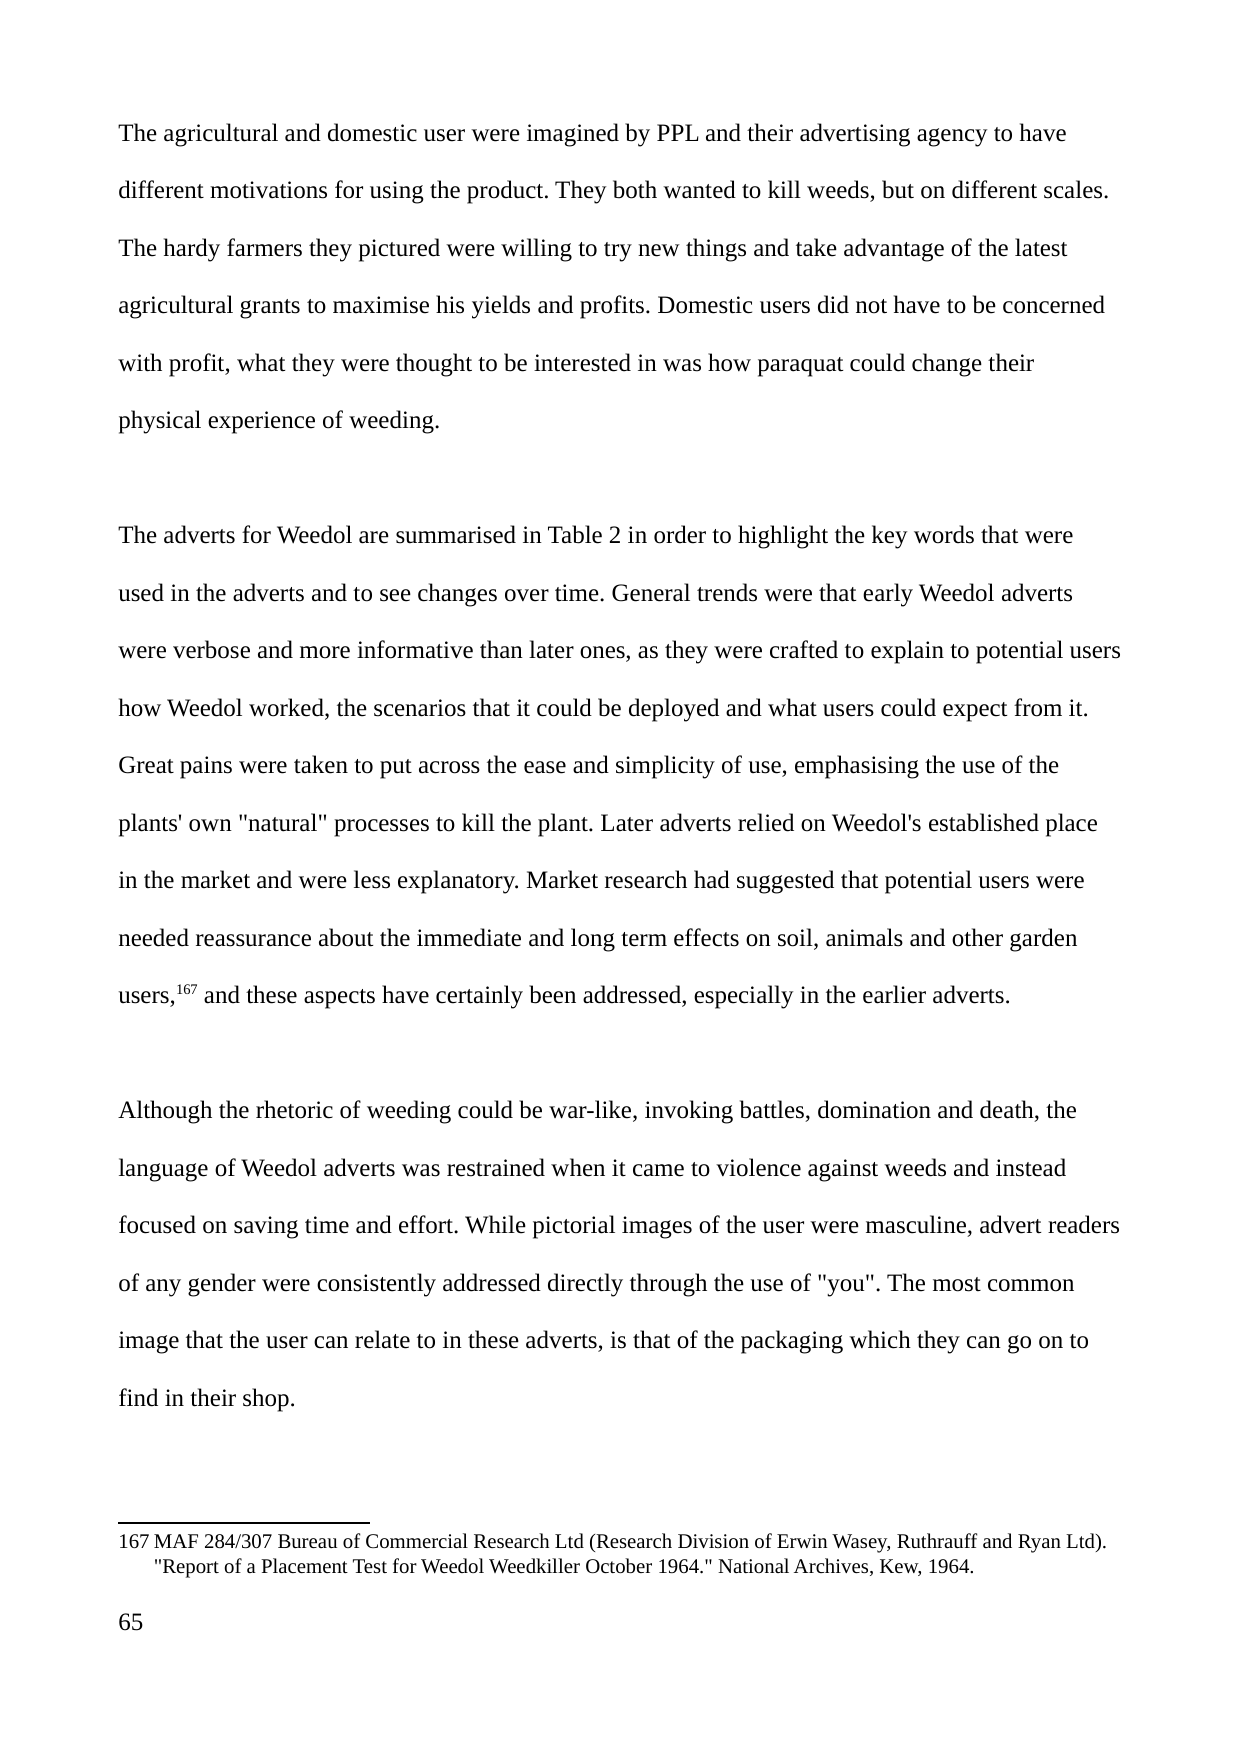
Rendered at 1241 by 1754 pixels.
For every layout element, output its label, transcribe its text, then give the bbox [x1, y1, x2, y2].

text The adverts for Weedol are summarised in Table 2 in order to highlight the key words that were used in the adverts and to see changes over time. General trends were that early Weedol adverts were verbose and more informative than later ones, as they were crafted to explain to potential users how Weedol worked, the scenarios that it could be deployed and what users could expect from it. Great pains were taken to put across the ease and simplicity of use, emphasising the use of the plants' own "natural" processes to kill the plant. Later adverts relied on Weedol's established place in the market and were less explanatory. Market research had suggested that potential users were needed reassurance about the immediate and long term effects on soil, animals and other garden users, and these aspects have certainly been addressed, especially in the earlier adverts. [118, 521, 1122, 1009]
text MAF 284/307 Bureau of Commercial Research Ltd (Research Division of Erwin Wasey, Ruthrauff and Ryan Ltd). "Report of a Placement Test for Weedol Weedkiller October 1964." National Archives, Kew, 1964. [118, 1529, 1122, 1578]
text The agricultural and domestic user were imagined by PPL and their advertising agency to have different motivations for using the product. They both wanted to kill weeds, but on different scales. The hardy farmers they pictured were willing to try new things and take advantage of the latest agricultural grants to maximise his yields and profits. Domestic users did not have to be concerned with profit, what they were thought to be interested in was how paraquat could change their physical experience of weeding. [118, 118, 1122, 434]
text Although the rhetoric of weeding could be war-like, invoking battles, domination and death, the language of Weedol adverts was restrained when it came to violence against weeds and instead focused on saving time and effort. While pictorial images of the user were masculine, advert readers of any gender were consistently addressed directly through the use of "you". The most common image that the user can relate to in these adverts, is that of the packaging which they can go on to find in their shop. [118, 1096, 1122, 1412]
